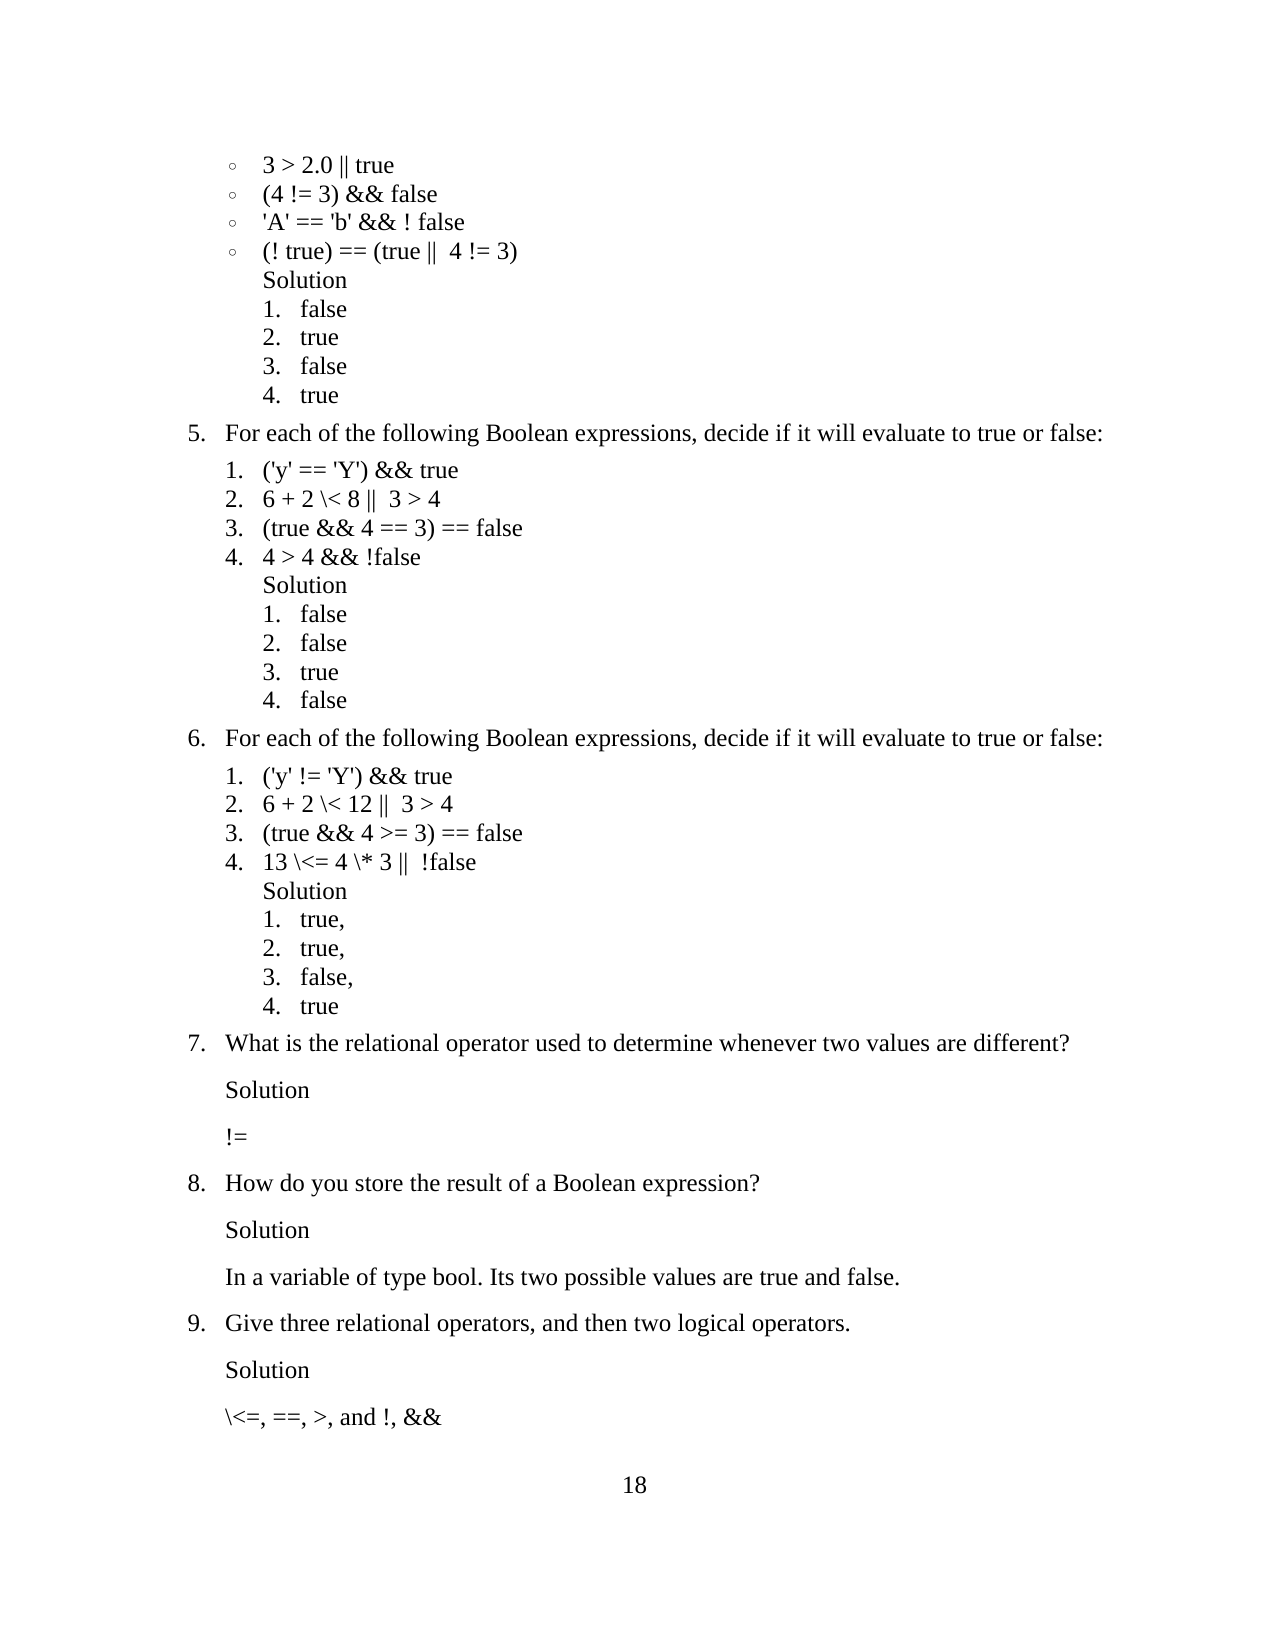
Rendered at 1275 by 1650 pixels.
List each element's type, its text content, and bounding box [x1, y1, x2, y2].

list Solution [187, 1215, 1125, 1244]
list true, [262, 904, 1125, 933]
list false [262, 294, 1125, 322]
list 6 + 2 \< 12 || 3 > 4 [225, 789, 1125, 818]
list ('y' == 'Y') && true [225, 455, 1125, 484]
list What is the relational operator used to determine whenever two values are different? [187, 1028, 1125, 1057]
list (true && 4 == 3) == false [225, 513, 1125, 542]
list For each of the following Boolean expressions, decide if it will evaluate to true or false: [187, 418, 1125, 446]
list (! true) == (true || 4 != 3) [225, 236, 1125, 265]
list false [262, 599, 1125, 628]
list 'A' == 'b' && ! false [225, 207, 1125, 236]
list true [262, 991, 1125, 1019]
list Solution [225, 876, 1125, 904]
list false [262, 685, 1125, 714]
list 4 > 4 && !false [225, 542, 1125, 570]
list != [187, 1122, 1125, 1151]
list true [262, 322, 1125, 351]
list Give three relational operators, and then two logical operators. [187, 1308, 1125, 1337]
list true [262, 657, 1125, 685]
list false [262, 628, 1125, 657]
list 13 \<= 4 \* 3 || !false [225, 847, 1125, 876]
list For each of the following Boolean expressions, decide if it will evaluate to true or false: [187, 723, 1125, 752]
list In a variable of type bool. Its two possible values are true and false. [187, 1262, 1125, 1291]
list 3 > 2.0 || true [225, 150, 1125, 179]
list (true && 4 >= 3) == false [225, 818, 1125, 847]
list true [262, 380, 1125, 409]
list 6 + 2 \< 8 || 3 > 4 [225, 484, 1125, 513]
list Solution [187, 1355, 1125, 1384]
list Solution [225, 265, 1125, 294]
list Solution [187, 1075, 1125, 1104]
list false, [262, 962, 1125, 991]
list true, [262, 933, 1125, 962]
list Solution [225, 570, 1125, 599]
list false [262, 351, 1125, 380]
list ('y' != 'Y') && true [225, 761, 1125, 789]
list How do you store the result of a Boolean expression? [187, 1168, 1125, 1197]
list (4 != 3) && false [225, 179, 1125, 207]
list \<=, ==, >, and !, && [187, 1402, 1125, 1431]
